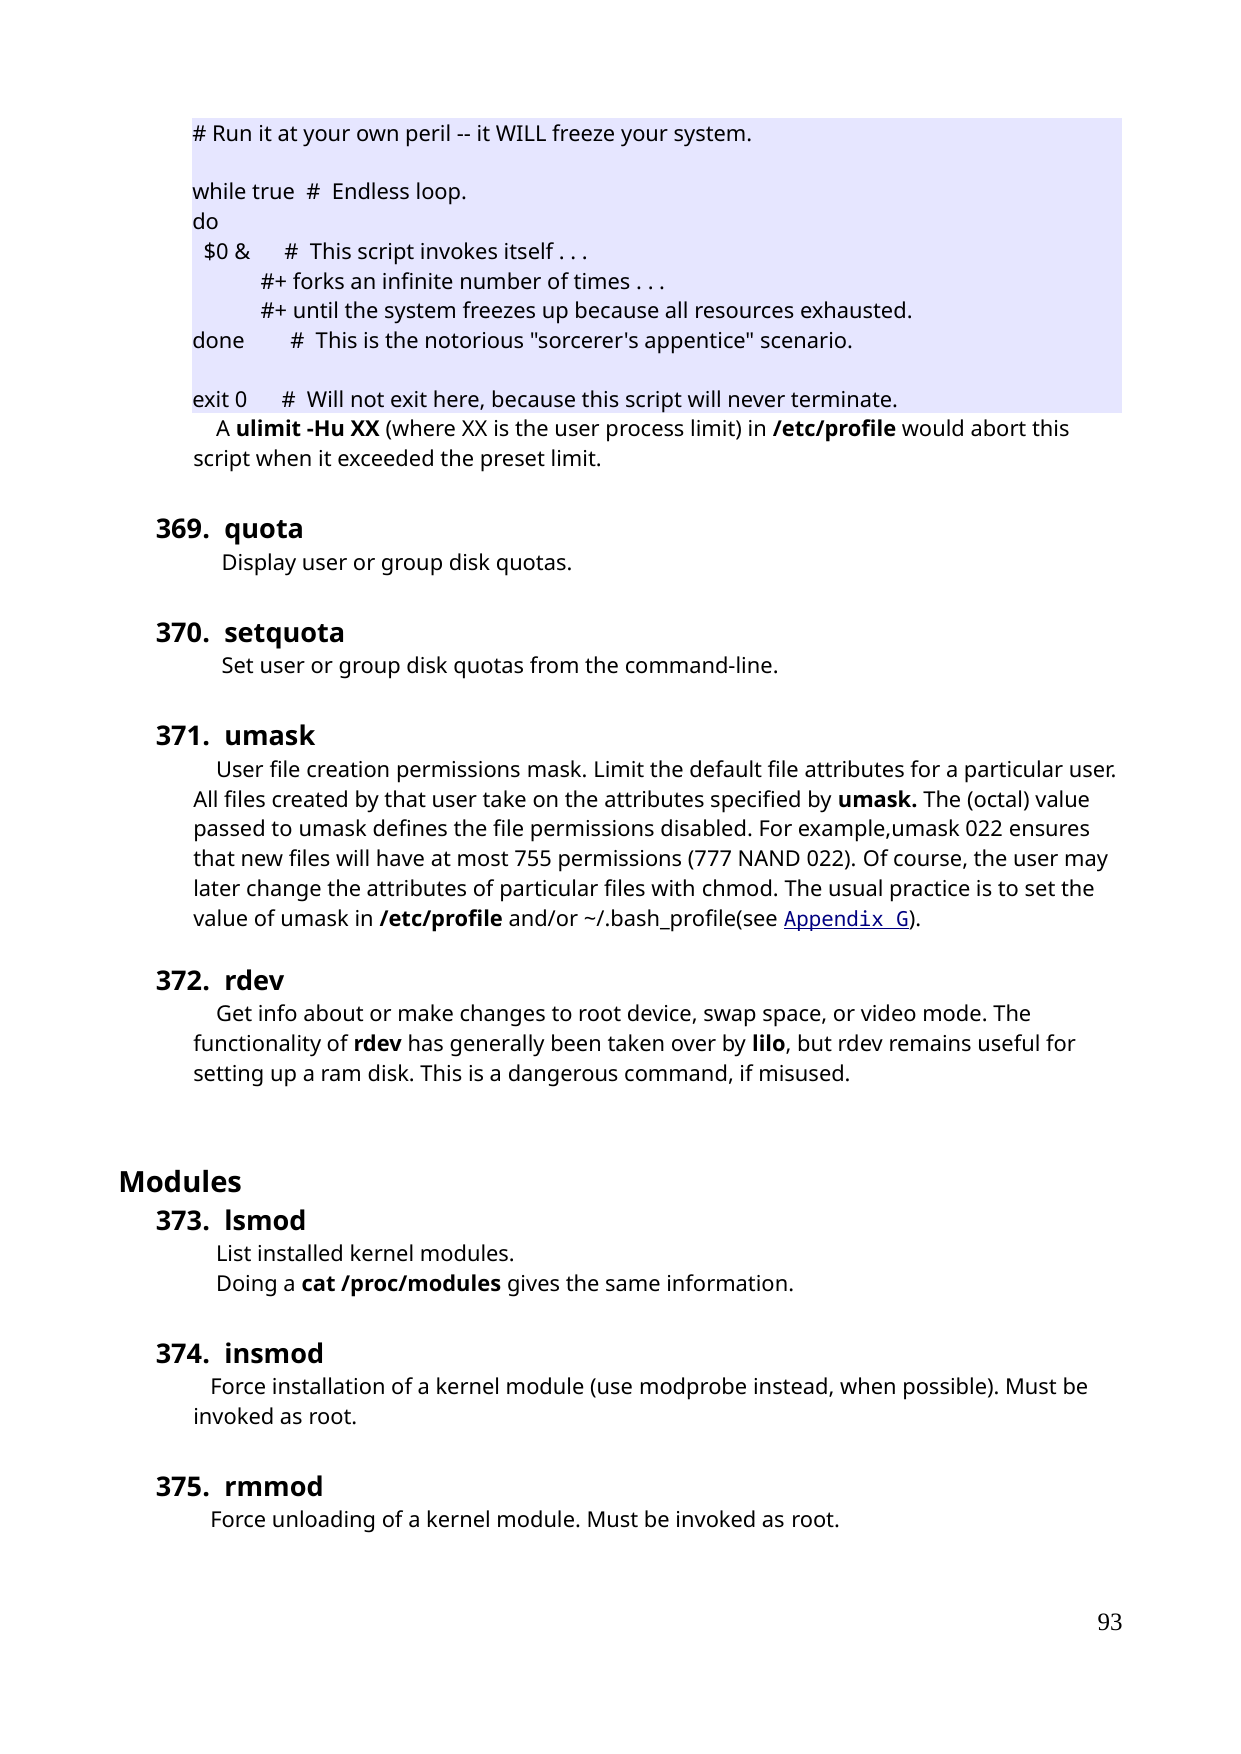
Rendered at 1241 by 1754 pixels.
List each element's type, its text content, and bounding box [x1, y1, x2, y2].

list Set user or group disk quotas from the command-line. [156, 650, 1122, 680]
list lsmod [156, 1201, 1122, 1238]
list setquota [156, 613, 1122, 650]
list umask [156, 717, 1122, 754]
list insmod [156, 1334, 1122, 1371]
list Get info about or make changes to root device, swap space, or video mode. The functionality of rdev has generally been taken over by lilo, but rdev remains useful for setting up a ram disk. This is a dangerous command, if misused. [156, 998, 1122, 1087]
list List installed kernel modules. [156, 1238, 1122, 1268]
list User file creation permissions mask. Limit the default file attributes for a particular user. All files created by that user take on the attributes specified by umask. The (octal) value passed to umask defines the file permissions disabled. For example,umask 022 ensures that new files will have at most 755 permissions (777 NAND 022). Of course, the user may later change the attributes of particular files with chmod. The usual practice is to set the value of umask in /etc/profile and/or ~/.bash_profile(see Appendix G). [156, 754, 1122, 932]
list done # This is the notorious "sorcerer's appentice" scenario. [192, 325, 1122, 355]
list Force installation of a kernel module (use modprobe instead, when possible). Must be invoked as root. [156, 1371, 1122, 1431]
list quota [156, 510, 1122, 547]
list # Run it at your own peril -- it WILL freeze your system. [192, 118, 1122, 148]
list exit 0 # Will not exit here, because this script will never terminate. [192, 383, 1122, 413]
list rdev [156, 961, 1122, 998]
list rmmod [156, 1468, 1122, 1504]
list while true # Endless loop. [192, 176, 1122, 206]
list Display user or group disk quotas. [156, 547, 1122, 576]
list $0 & # This script invokes itself . . . [192, 236, 1122, 266]
list #+ forks an infinite number of times . . . [192, 266, 1122, 296]
list Doing a cat /proc/modules gives the same information. [156, 1268, 1122, 1297]
text Modules [118, 1161, 1122, 1201]
list Force unloading of a kernel module. Must be invoked as root. [156, 1504, 1122, 1534]
list A ulimit -Hu XX (where XX is the user process limit) in /etc/profile would abort this script when it exceeded the preset limit. [156, 413, 1122, 473]
list #+ until the system freezes up because all resources exhausted. [192, 296, 1122, 325]
list do [192, 206, 1122, 236]
